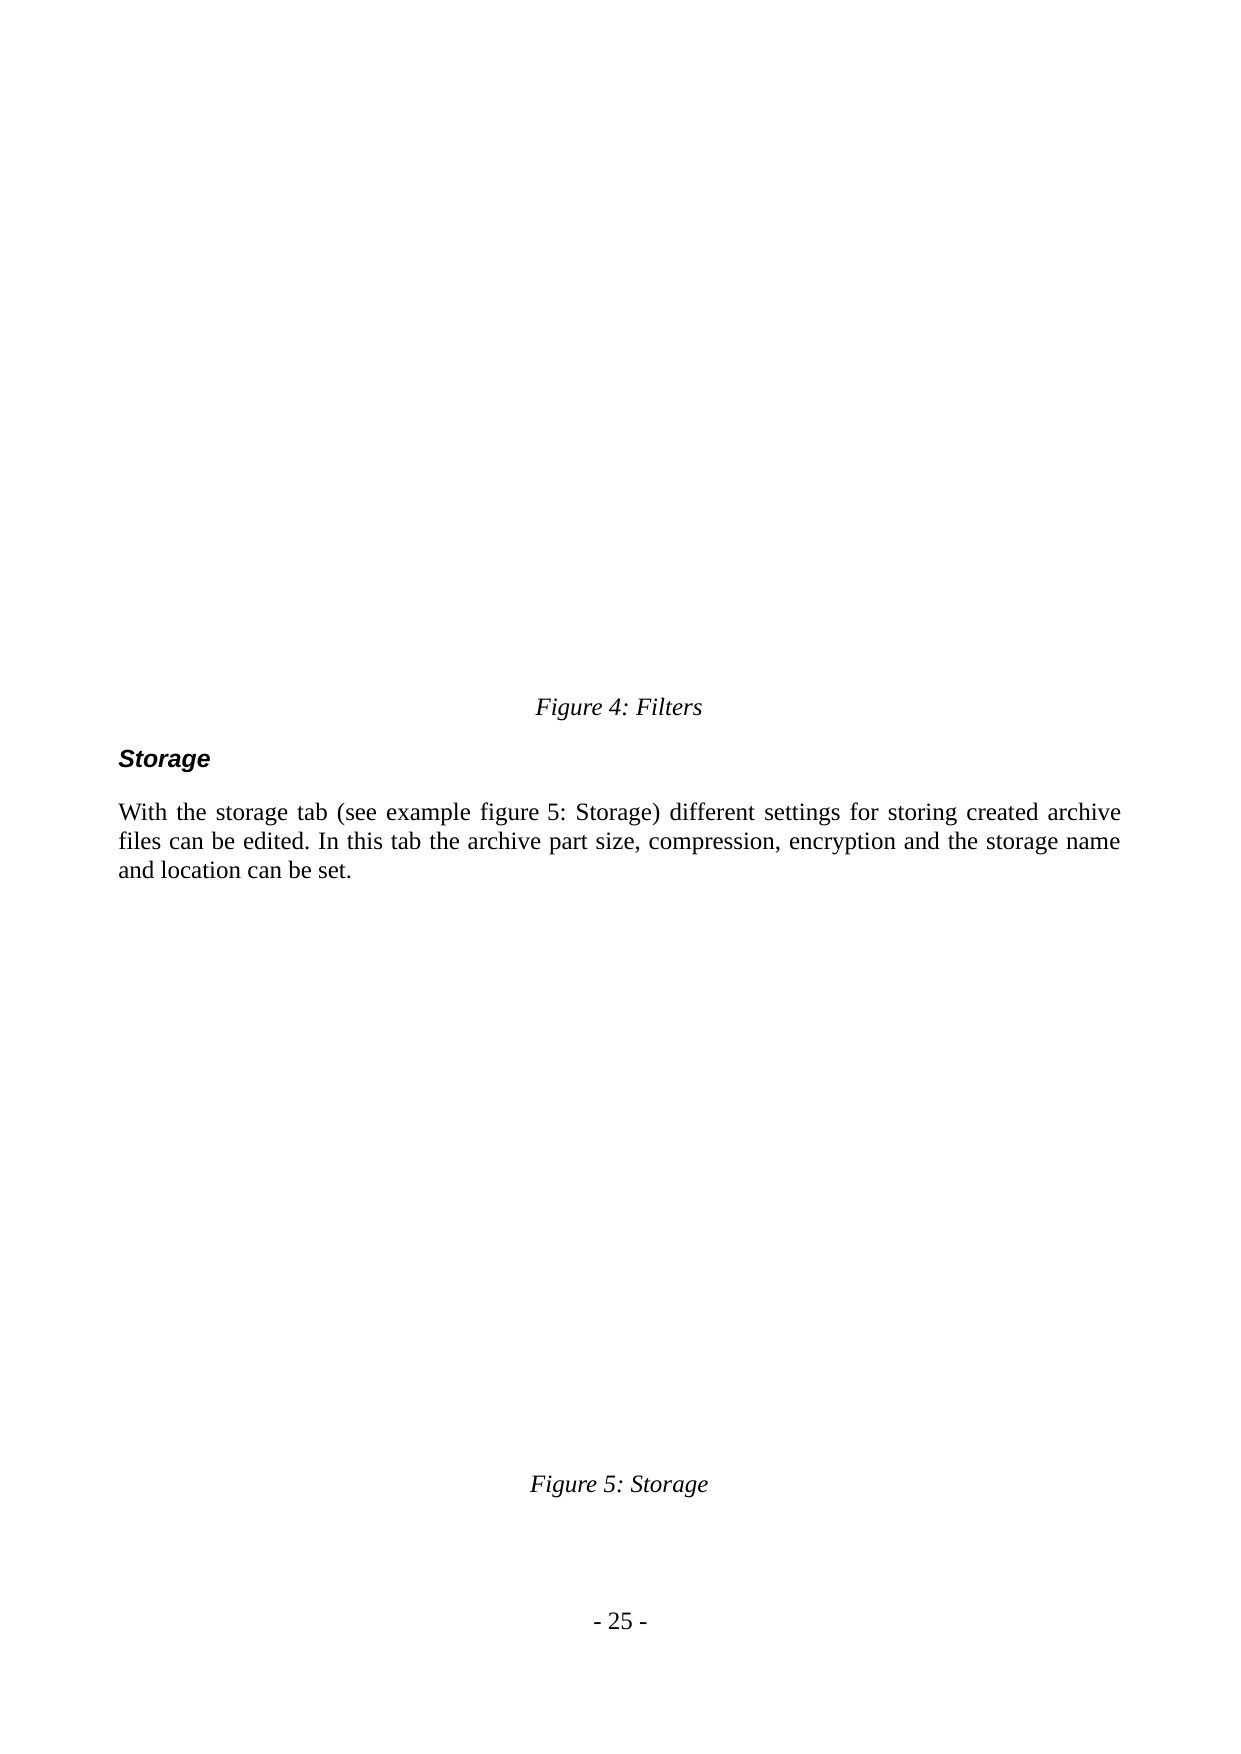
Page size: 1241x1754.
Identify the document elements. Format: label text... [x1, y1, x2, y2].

text With the storage tab (see example figure 5: Storage) different settings for storing created archive files can be edited. In this tab the archive part size, compression, encryption and the storage name and location can be set. [118, 797, 1122, 883]
text Figure 4: Filters [291, 154, 949, 721]
subtitle Storage [118, 118, 1122, 773]
text Figure 5: Storage [291, 932, 949, 1498]
